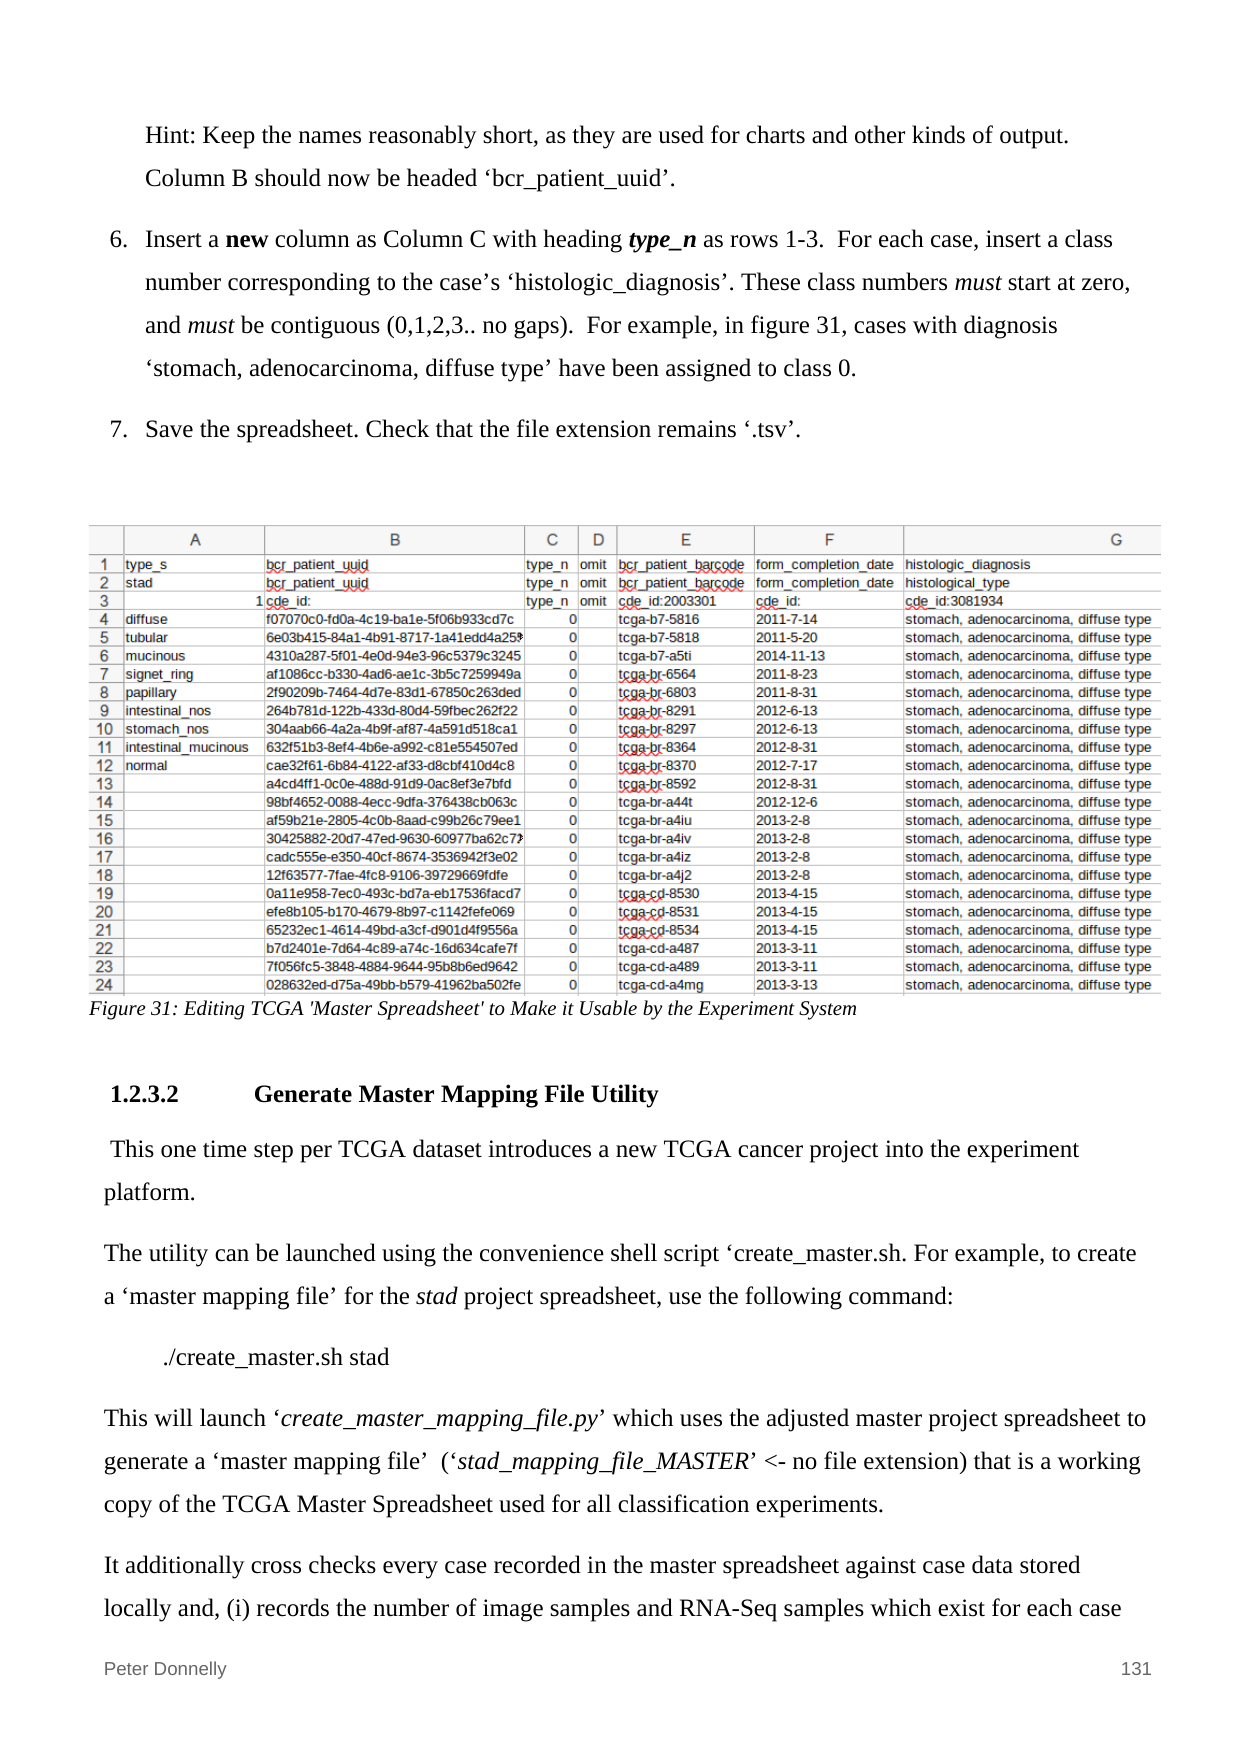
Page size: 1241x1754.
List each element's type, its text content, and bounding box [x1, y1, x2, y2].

subtitle Generate Master Mapping File Utility [103, 1020, 1146, 1108]
text ./create_master.sh stad [162, 1342, 1146, 1371]
list Hint: Keep the names reasonably short, as they are used for charts and other kinds of output. Column B should now be headed ‘bcr_patient_uuid’. [109, 120, 1146, 192]
text This one time step per TCGA dataset introduces a new TCGA cancer project into the experiment platform. [103, 1134, 1146, 1206]
list Save the spreadsheet. Check that the file extension remains ‘.tsv’. [109, 414, 1146, 443]
text This will launch ‘create_master_mapping_file.py’ which uses the adjusted master project spreadsheet to generate a ‘master mapping file’ (‘stad_mapping_file_MASTER’ <- no file extension) that is a working copy of the TCGA Master Spreadsheet used for all classification experiments. [103, 1403, 1146, 1518]
picture [88, 525, 1161, 996]
text It additionally cross checks every case recorded in the master spreadsheet against case data stored locally and, (i) records the number of image samples and RNA-Seq samples which exist for each case [103, 1550, 1146, 1622]
subtitle [103, 495, 1146, 525]
text The utility can be launched using the convenience shell script ‘create_master.sh. For example, to create a ‘master mapping file’ for the stad project spreadsheet, use the following command: [103, 1238, 1146, 1310]
text Figure 31: Editing TCGA 'Master Spreadsheet' to Make it Usable by the Experiment System [89, 996, 1161, 1020]
list Insert a new column as Column C with heading type_n as rows 1-3. For each case, insert a class number corresponding to the case’s ‘histologic_diagnosis’. These class numbers must start at zero, and must be contiguous (0,1,2,3.. no gaps). For example, in figure 31, cases with diagnosis ‘stomach, adenocarcinoma, diffuse type’ have been assigned to class 0. [109, 224, 1146, 382]
